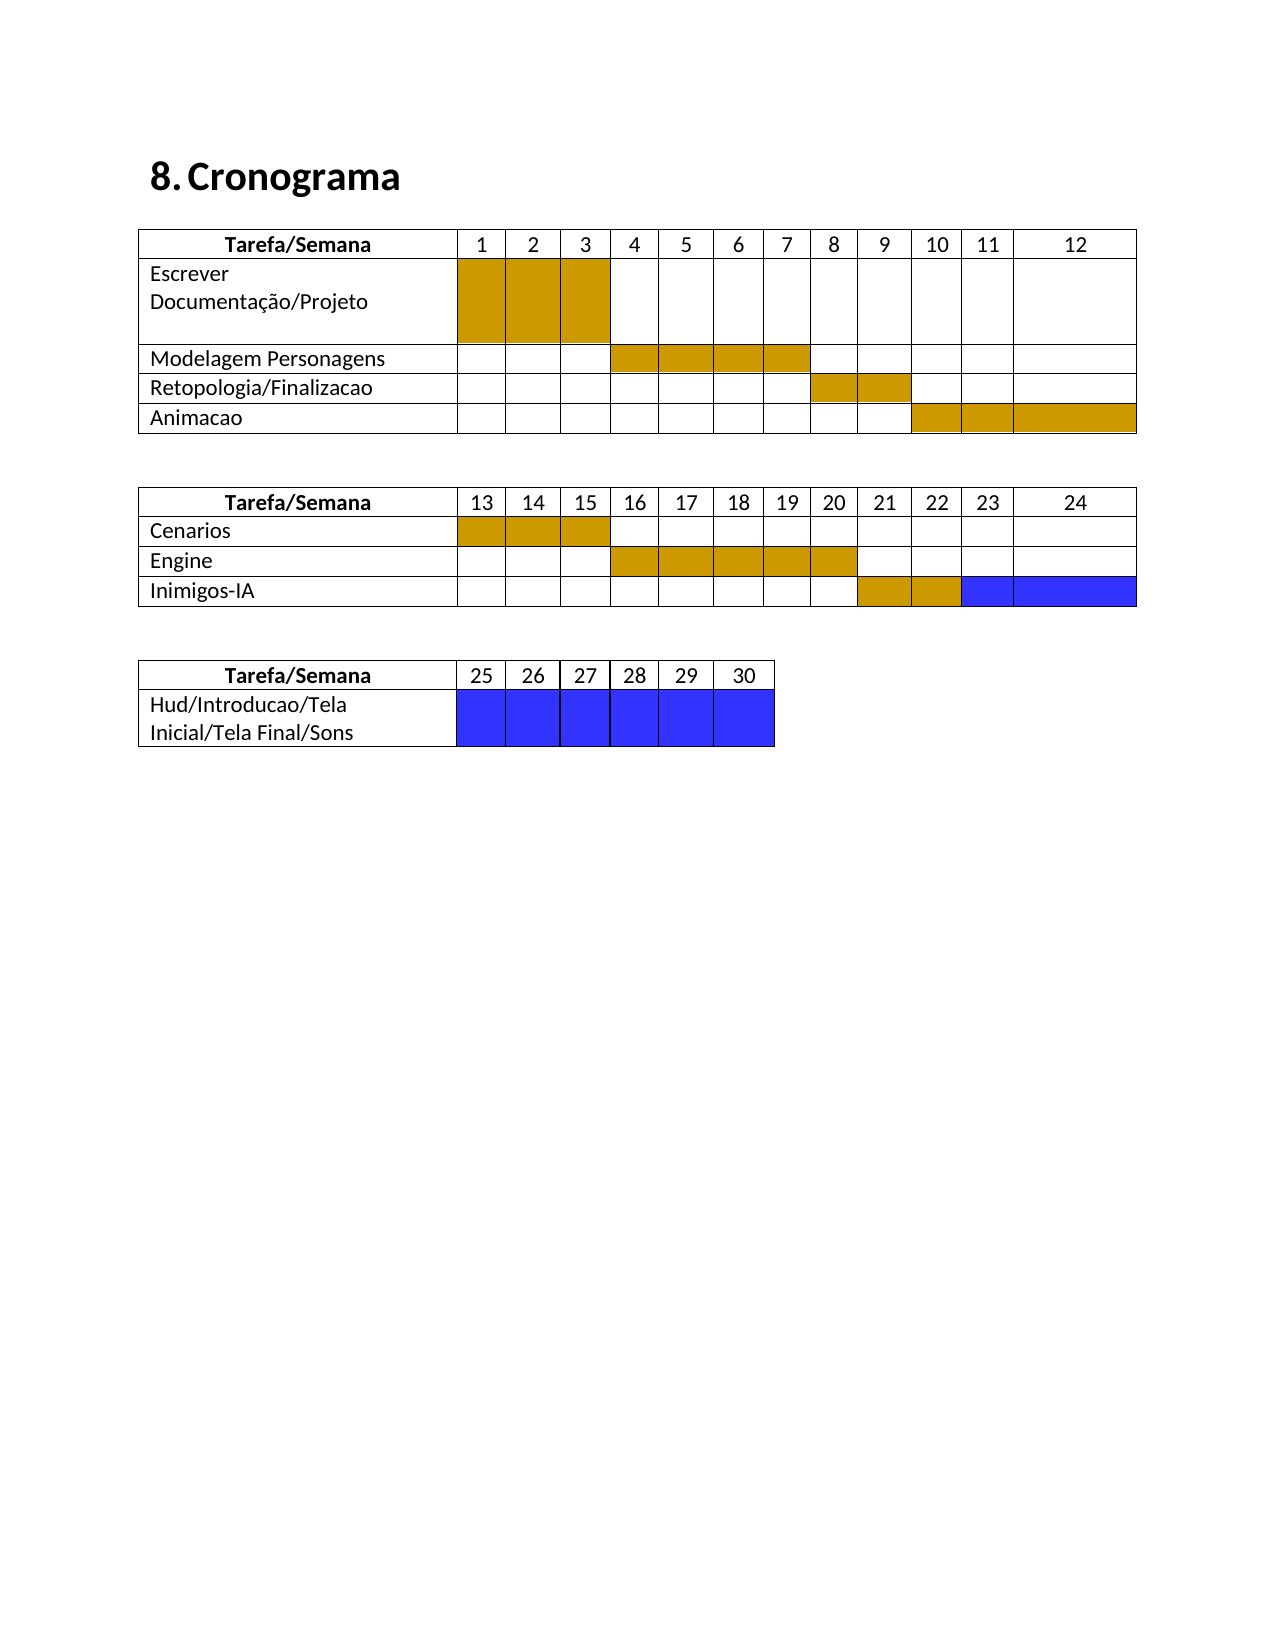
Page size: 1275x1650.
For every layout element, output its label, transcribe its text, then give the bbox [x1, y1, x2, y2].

table_cell [962, 374, 1013, 402]
table_cell [714, 547, 763, 576]
table_cell [611, 517, 658, 546]
table_header 27 [561, 661, 609, 689]
table_header 12 [1014, 230, 1136, 258]
table_cell Hud/Introducao/Tela Inicial/Tela Final/Sons [139, 690, 456, 746]
table_cell [764, 577, 810, 606]
table_cell [714, 259, 763, 343]
table_cell [811, 517, 857, 546]
table_header 1 [458, 230, 505, 258]
table_cell [962, 404, 1013, 432]
table_cell [1014, 577, 1136, 606]
table_header 21 [858, 488, 911, 516]
table_cell [611, 690, 658, 746]
table_cell [457, 690, 505, 746]
table_cell [811, 404, 857, 432]
table_cell [714, 577, 763, 606]
table_cell [714, 690, 774, 746]
table_header 10 [912, 230, 961, 258]
table_cell [912, 547, 961, 576]
table_cell [912, 374, 961, 402]
table_cell [561, 517, 610, 546]
table_header Tarefa/Semana [139, 661, 456, 689]
table_cell [659, 517, 713, 546]
table_header 7 [764, 230, 810, 258]
table_cell [714, 404, 763, 432]
table_header 3 [561, 230, 610, 258]
table_cell [912, 517, 961, 546]
table_cell [912, 259, 961, 343]
table_header 29 [659, 661, 713, 689]
table_cell [506, 374, 560, 402]
table_cell [764, 374, 810, 402]
table_header 5 [659, 230, 713, 258]
table_cell [506, 404, 560, 432]
table_cell [962, 345, 1013, 372]
table_header 13 [458, 488, 505, 516]
table_cell [458, 404, 505, 432]
table_cell [611, 547, 658, 576]
subtitle Cronograma [150, 150, 1125, 201]
table_cell [858, 345, 911, 372]
table_header 20 [811, 488, 857, 516]
table_header 16 [611, 488, 658, 516]
table_cell [811, 547, 857, 576]
table_cell [659, 577, 713, 606]
table_header 8 [811, 230, 857, 258]
table_cell Cenarios [139, 517, 457, 546]
table_cell [962, 517, 1013, 546]
table_header Tarefa/Semana [139, 230, 457, 258]
table_header 26 [506, 661, 559, 689]
table_cell [1014, 345, 1136, 372]
table_cell [912, 577, 961, 606]
table_cell [561, 374, 610, 402]
table_cell [714, 374, 763, 402]
table_cell [561, 577, 610, 606]
table_cell [458, 374, 505, 402]
table_cell [561, 690, 609, 746]
table_cell [858, 547, 911, 576]
table_cell [764, 259, 810, 343]
table_cell [458, 577, 505, 606]
table_header 22 [912, 488, 961, 516]
table_cell [764, 404, 810, 432]
table_cell [912, 404, 961, 432]
table_header 18 [714, 488, 763, 516]
table_header 4 [611, 230, 658, 258]
table_cell [1014, 374, 1136, 402]
table_cell [506, 345, 560, 372]
table_cell [458, 259, 505, 343]
table_header 19 [764, 488, 810, 516]
table_cell [714, 345, 763, 372]
table_cell Modelagem Personagens [139, 345, 457, 372]
table_header 6 [714, 230, 763, 258]
table_cell [811, 259, 857, 343]
table_cell [561, 404, 610, 432]
table_cell [458, 547, 505, 576]
table_cell [506, 690, 559, 746]
table_cell [962, 547, 1013, 576]
table_cell [962, 259, 1013, 343]
table_header 15 [561, 488, 610, 516]
table_cell [561, 259, 610, 343]
table_cell [506, 259, 560, 343]
table_cell [458, 345, 505, 372]
table_cell [714, 517, 763, 546]
table_cell [611, 404, 658, 432]
table_cell [1014, 517, 1136, 546]
table_header 30 [714, 661, 774, 689]
table_header 25 [457, 661, 505, 689]
table_header 14 [506, 488, 560, 516]
table_cell [811, 345, 857, 372]
table_cell [1014, 547, 1136, 576]
table_cell [962, 577, 1013, 606]
table_cell [811, 374, 857, 402]
table_cell [611, 259, 658, 343]
table_cell [912, 345, 961, 372]
table_header 2 [506, 230, 560, 258]
table_cell [506, 547, 560, 576]
table_cell [764, 547, 810, 576]
table_cell [506, 517, 560, 546]
table_cell [858, 374, 911, 402]
table_cell [858, 517, 911, 546]
table_header 17 [659, 488, 713, 516]
table_header 9 [858, 230, 911, 258]
table_cell [561, 547, 610, 576]
table_header 28 [611, 661, 658, 689]
table_cell Retopologia/Finalizacao [139, 374, 457, 402]
table_cell [458, 517, 505, 546]
table_cell Inimigos-IA [139, 577, 457, 606]
table_cell [1014, 259, 1136, 343]
table_cell [858, 404, 911, 432]
table_cell Engine [139, 547, 457, 576]
table_cell [611, 577, 658, 606]
table_cell [659, 374, 713, 402]
table_cell [858, 259, 911, 343]
table_cell [611, 374, 658, 402]
table_cell [659, 259, 713, 343]
table_header 11 [962, 230, 1013, 258]
table_cell [811, 577, 857, 606]
table_cell [659, 404, 713, 432]
table_cell [561, 345, 610, 372]
table_cell [611, 345, 658, 372]
table_cell Escrever Documentação/Projeto [139, 259, 457, 343]
table_header 23 [962, 488, 1013, 516]
table_cell [858, 577, 911, 606]
table_cell [659, 690, 713, 746]
table_cell [764, 517, 810, 546]
table_header Tarefa/Semana [139, 488, 457, 516]
table_cell [659, 547, 713, 576]
table_cell [764, 345, 810, 372]
table_cell Animacao [139, 404, 457, 432]
table_cell [659, 345, 713, 372]
table_cell [506, 577, 560, 606]
table_header 24 [1014, 488, 1136, 516]
table_cell [1014, 404, 1136, 432]
